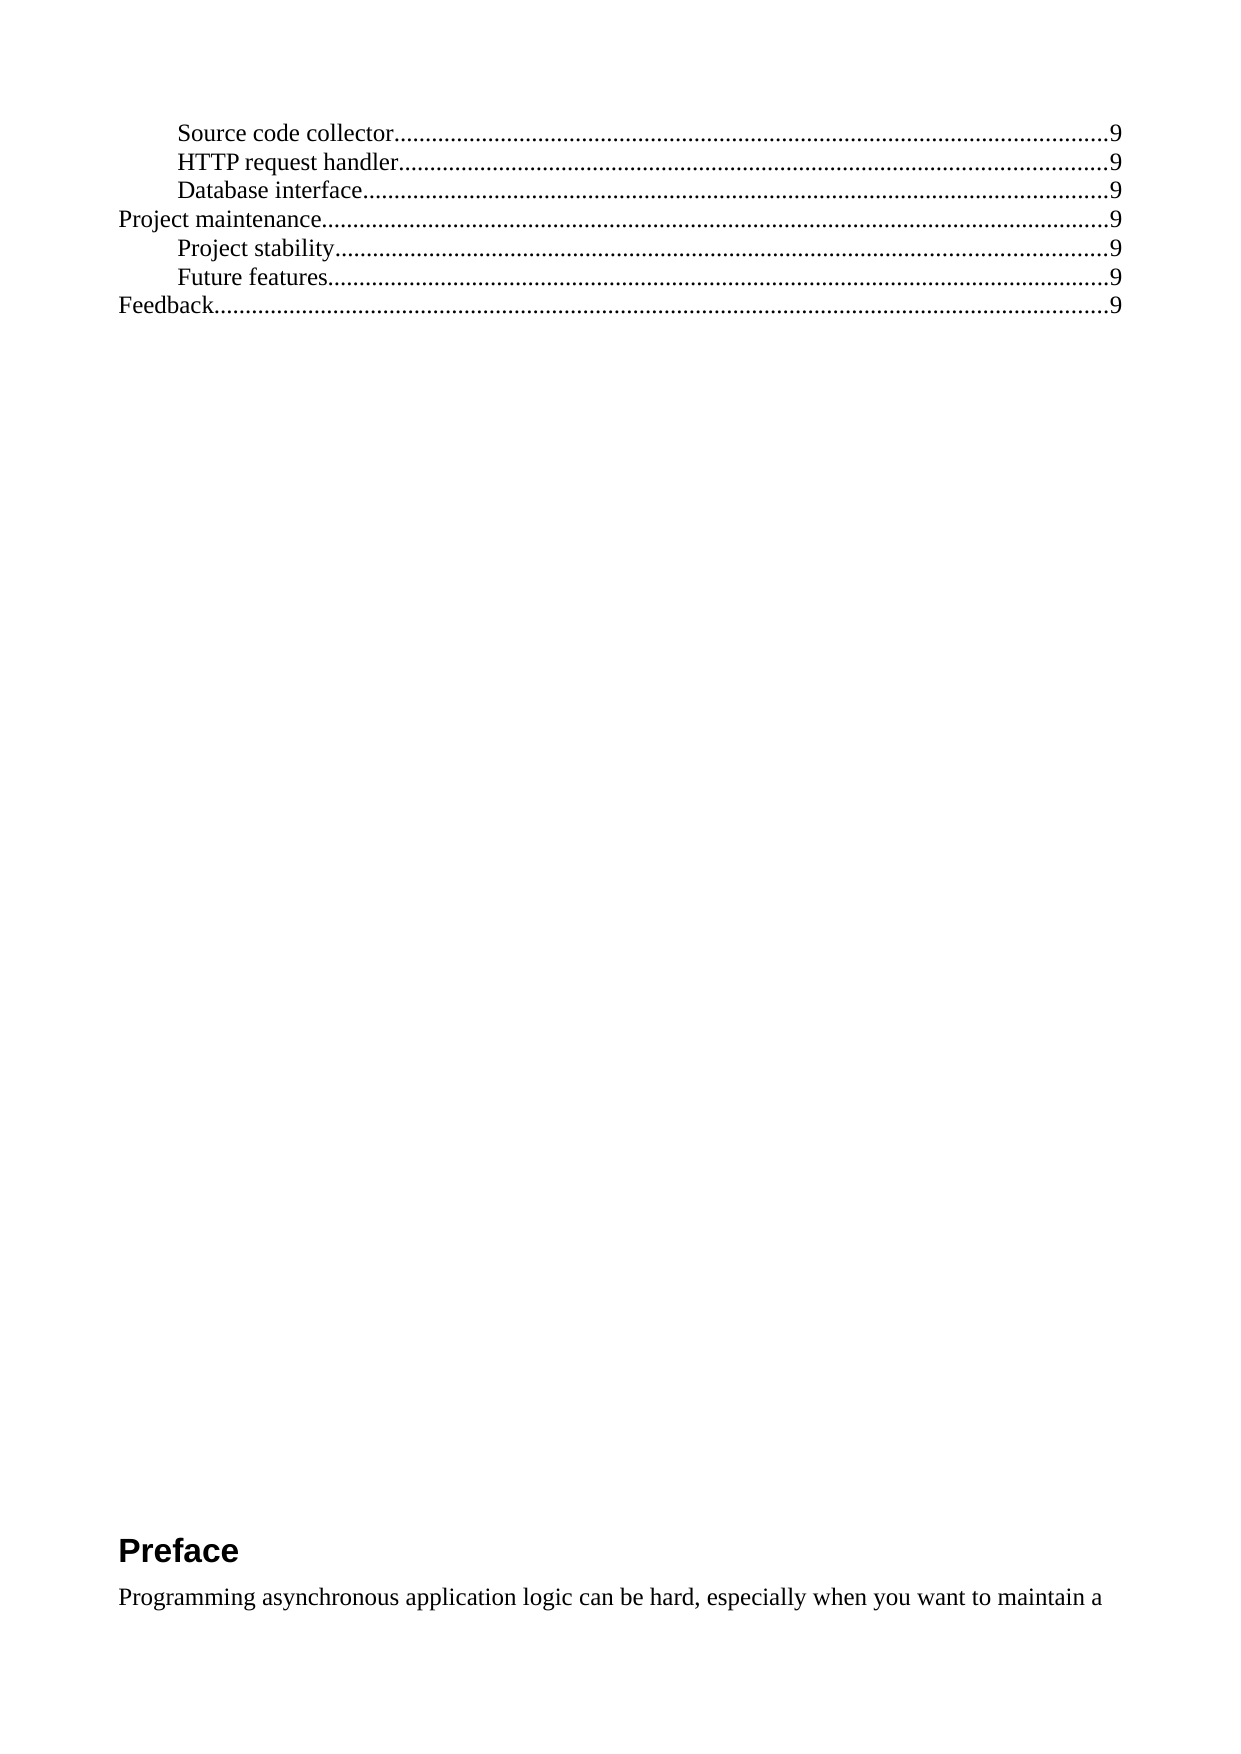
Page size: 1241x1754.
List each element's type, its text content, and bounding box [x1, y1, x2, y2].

text Database interface 9 [177, 176, 1122, 204]
text Feedback 9 [118, 291, 1122, 319]
text Project stability 9 [177, 233, 1122, 262]
subtitle Preface [118, 1531, 1122, 1570]
text Future features 9 [177, 262, 1122, 291]
text Source code collector 9 [177, 118, 1122, 147]
text Project maintenance 9 [118, 204, 1122, 233]
text HTTP request handler 9 [177, 147, 1122, 176]
text Programming asynchronous application logic can be hard, especially when you want to maintain a [118, 1582, 1122, 1611]
